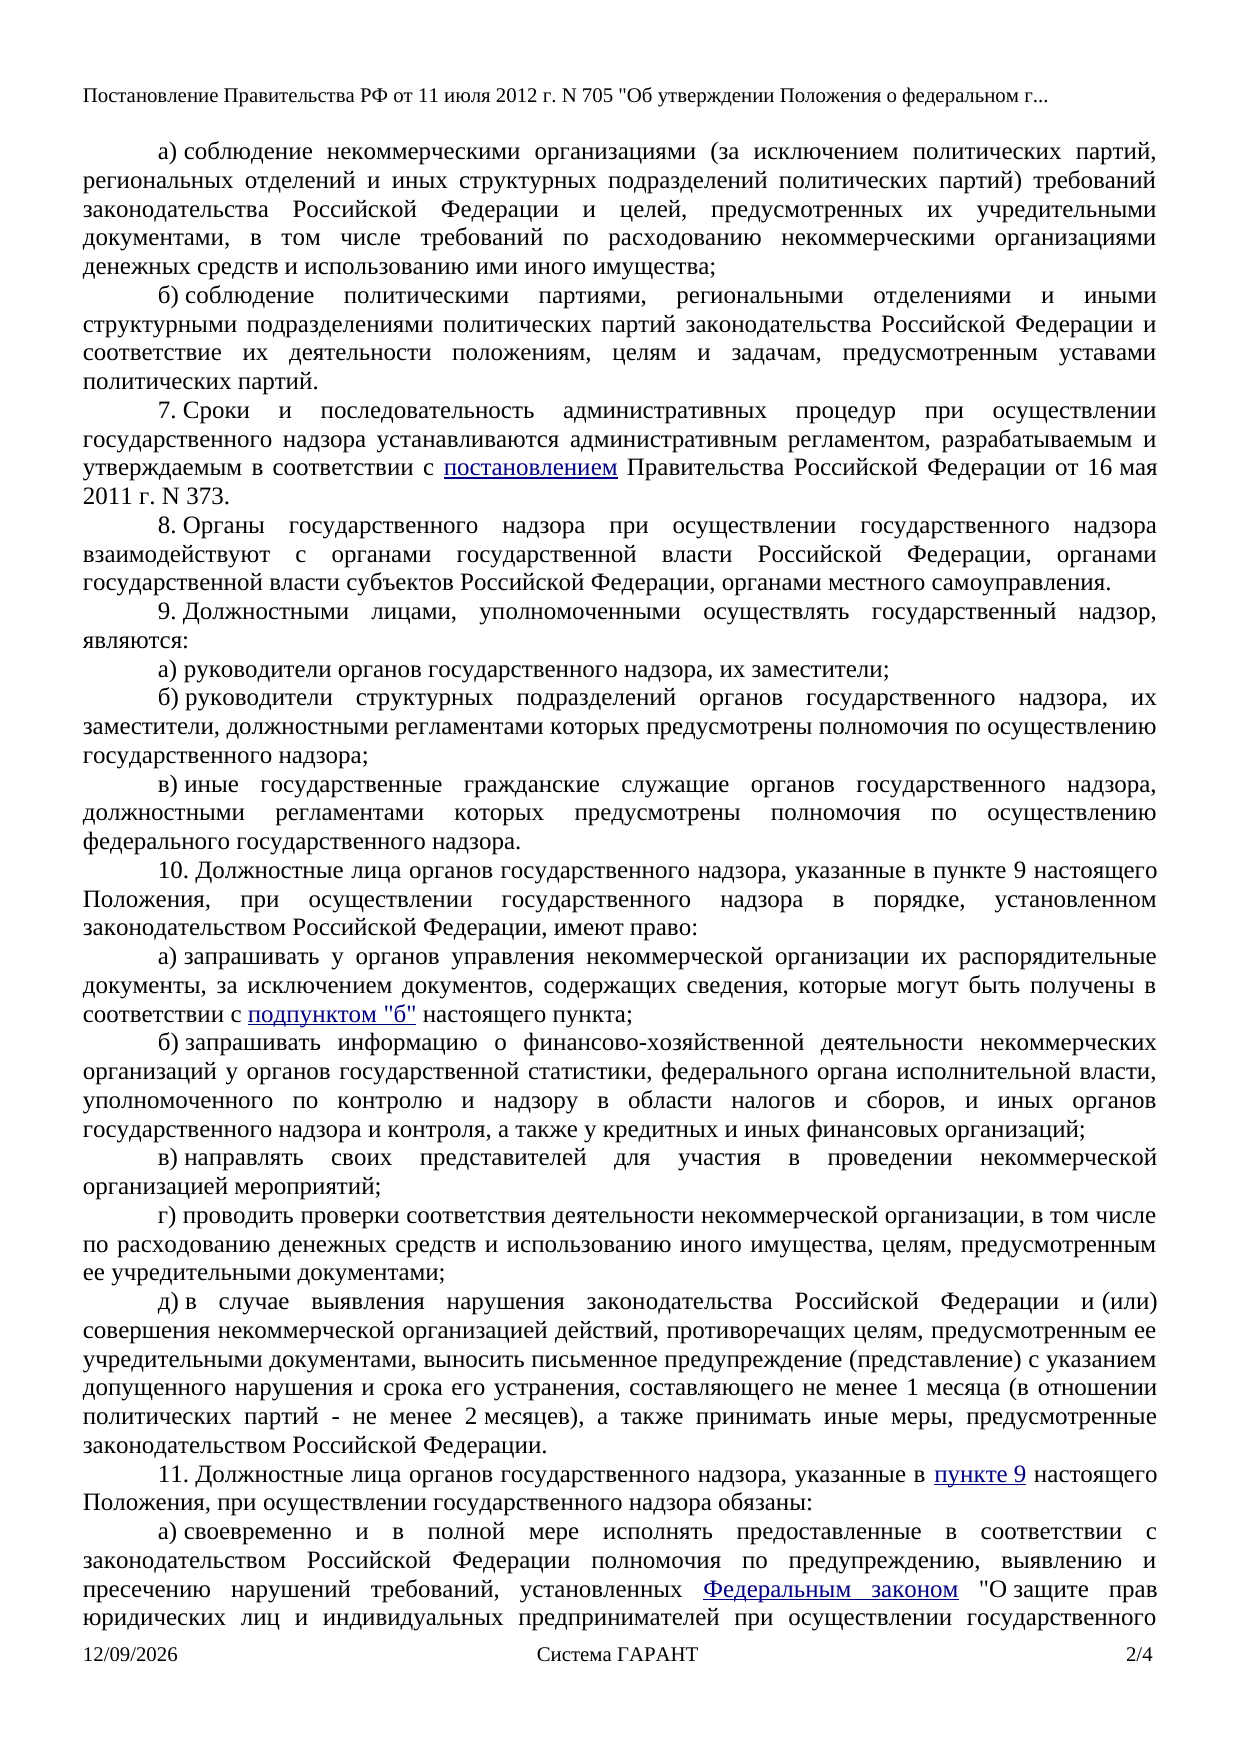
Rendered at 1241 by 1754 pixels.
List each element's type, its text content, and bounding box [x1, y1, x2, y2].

text 10. Должностные лица органов государственного надзора, указанные в пункте 9 настоящего Положения, при осуществлении государственного надзора в порядке, установленном законодательством Российской Федерации, имеют право: [83, 855, 1157, 941]
text а) запрашивать у органов управления некоммерческой организации их распорядительные документы, за исключением документов, содержащих сведения, которые могут быть получены в соответствии с подпунктом "б" настоящего пункта; [83, 941, 1157, 1027]
text в) иные государственные гражданские служащие органов государственного надзора, должностными регламентами которых предусмотрены полномочия по осуществлению федерального государственного надзора. [83, 769, 1157, 855]
text а) своевременно и в полной мере исполнять предоставленные в соответствии с законодательством Российской Федерации полномочия по предупреждению, выявлению и пресечению нарушений требований, установленных Федеральным законом "О защите прав юридических лиц и индивидуальных предпринимателей при осуществлении государственного [83, 1516, 1157, 1631]
text 9. Должностными лицами, уполномоченными осуществлять государственный надзор, являются: [83, 596, 1157, 654]
text б) соблюдение политическими партиями, региональными отделениями и иными структурными подразделениями политических партий законодательства Российской Федерации и соответствие их деятельности положениям, целям и задачам, предусмотренным уставами политических партий. [83, 280, 1157, 395]
text в) направлять своих представителей для участия в проведении некоммерческой организацией мероприятий; [83, 1142, 1157, 1200]
text б) запрашивать информацию о финансово-хозяйственной деятельности некоммерческих организаций у органов государственной статистики, федерального органа исполнительной власти, уполномоченного по контролю и надзору в области налогов и сборов, и иных органов государственного надзора и контроля, а также у кредитных и иных финансовых организаций; [83, 1027, 1157, 1142]
text 8. Органы государственного надзора при осуществлении государственного надзора взаимодействуют с органами государственной власти Российской Федерации, органами государственной власти субъектов Российской Федерации, органами местного самоуправления. [83, 510, 1157, 596]
text г) проводить проверки соответствия деятельности некоммерческой организации, в том числе по расходованию денежных средств и использованию иного имущества, целям, предусмотренным ее учредительными документами; [83, 1200, 1157, 1286]
text а) руководители органов государственного надзора, их заместители; [83, 654, 1157, 682]
text а) соблюдение некоммерческими организациями (за исключением политических партий, региональных отделений и иных структурных подразделений политических партий) требований законодательства Российской Федерации и целей, предусмотренных их учредительными документами, в том числе требований по расходованию некоммерческими организациями денежных средств и использованию ими иного имущества; [83, 136, 1157, 280]
text б) руководители структурных подразделений органов государственного надзора, их заместители, должностными регламентами которых предусмотрены полномочия по осуществлению государственного надзора; [83, 682, 1157, 769]
text 7. Сроки и последовательность административных процедур при осуществлении государственного надзора устанавливаются административным регламентом, разрабатываемым и утверждаемым в соответствии с постановлением Правительства Российской Федерации от 16 мая 2011 г. N 373. [83, 395, 1157, 510]
text 11. Должностные лица органов государственного надзора, указанные в пункте 9 настоящего Положения, при осуществлении государственного надзора обязаны: [83, 1459, 1157, 1516]
text д) в случае выявления нарушения законодательства Российской Федерации и (или) совершения некоммерческой организацией действий, противоречащих целям, предусмотренным ее учредительными документами, выносить письменное предупреждение (представление) с указанием допущенного нарушения и срока его устранения, составляющего не менее 1 месяца (в отношении политических партий - не менее 2 месяцев), а также принимать иные меры, предусмотренные законодательством Российской Федерации. [83, 1286, 1157, 1459]
